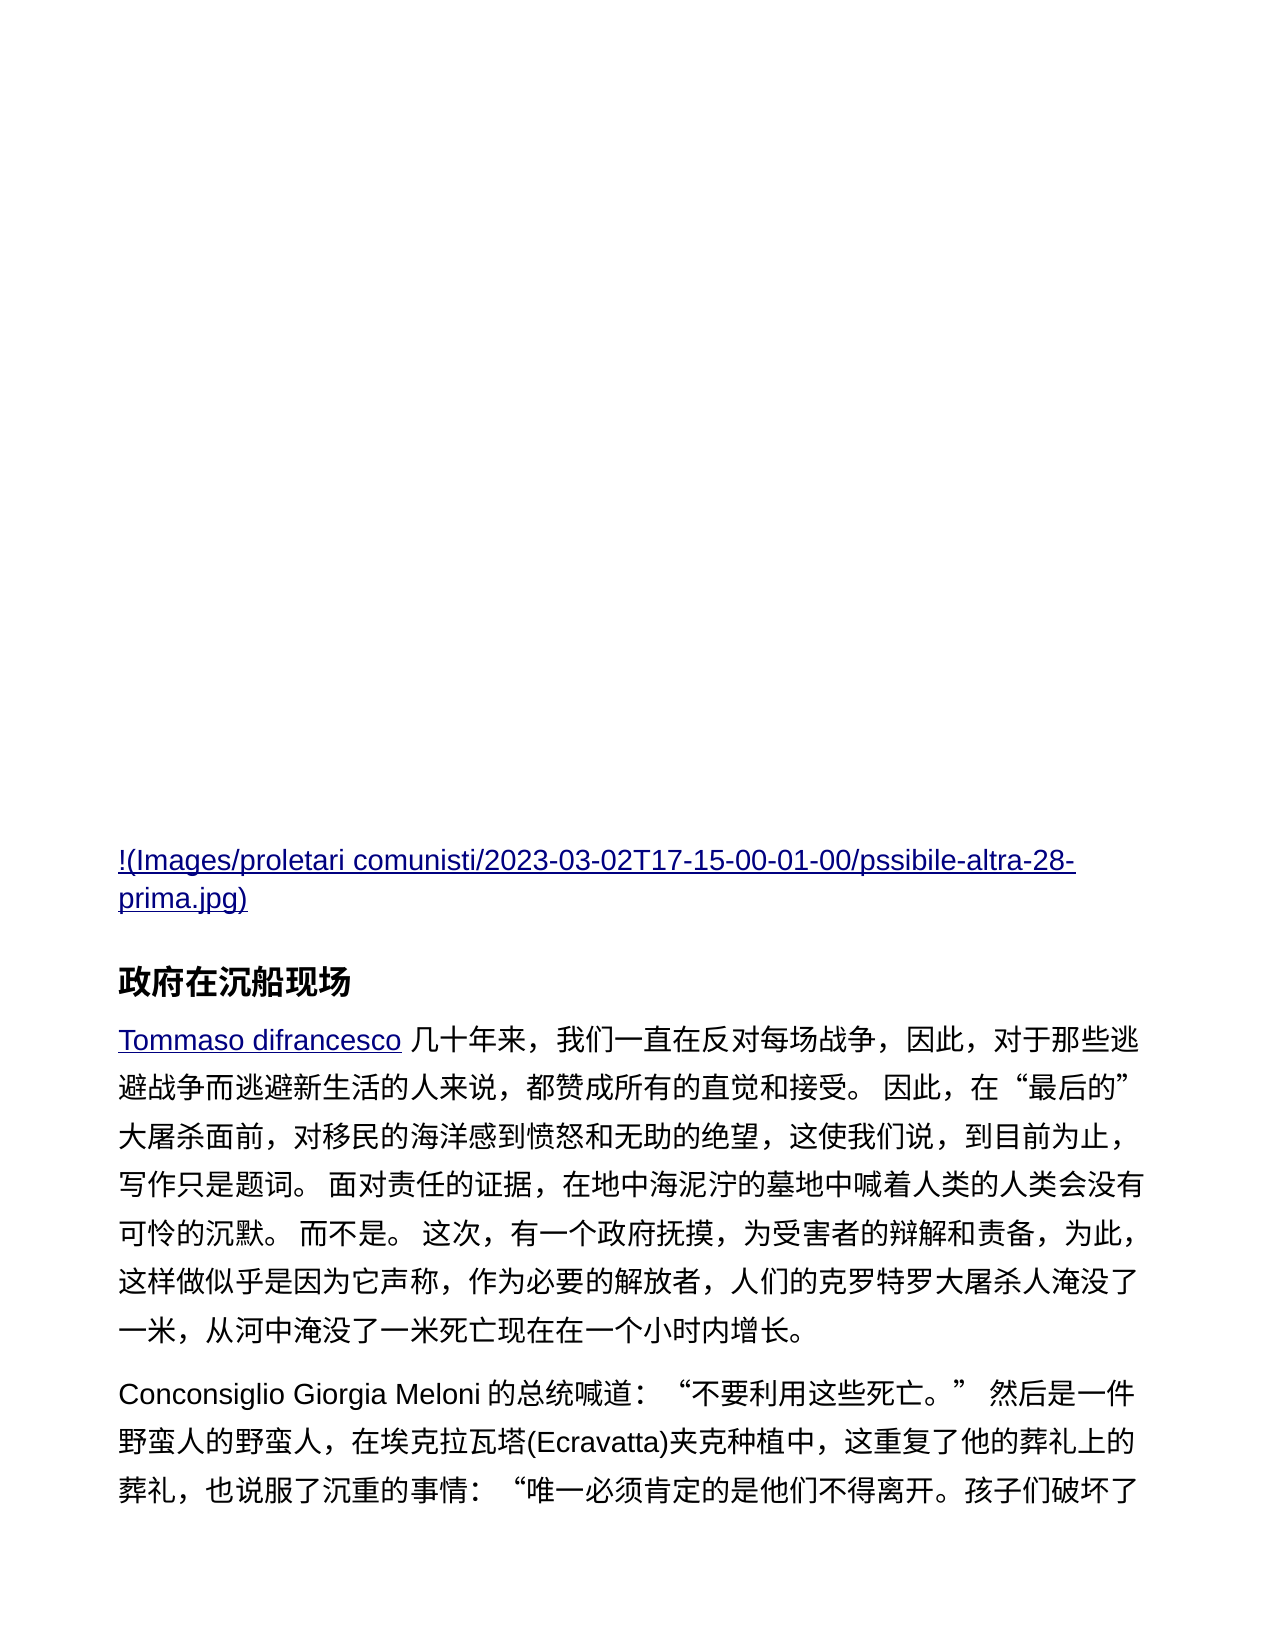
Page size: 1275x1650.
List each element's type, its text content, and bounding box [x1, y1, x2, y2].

text !(Images/proletari comunisti/2023-03-02T17-15-00-01-00/pssibile-altra-28-prima.jpg) [118, 118, 1157, 915]
subtitle 政府在沉船现场 [118, 955, 1157, 1004]
text Conconsiglio Giorgia Meloni的总统喊道：“不要利用这些死亡。” 然后是一件野蛮人的野蛮人，在埃克拉瓦塔(Ecravatta)夹克种植中，这重复了他的葬礼上的葬礼，也说服了沉重的事情：“唯一必须肯定的是他们不得离开。孩子们破坏了 [118, 1371, 1157, 1510]
text Tommaso difrancesco 几十年来，我们一直在反对每场战争，因此，对于那些逃避战争而逃避新生活的人来说，都赞成所有的直觉和接受。 因此，在“最后的”大屠杀面前，对移民的海洋感到愤怒和无助的绝望，这使我们说，到目前为止，写作只是题词。 面对责任的证据，在地中海泥泞的墓地中喊着人类的人类会没有可怜的沉默。 而不是。 这次，有一个政府抚摸，为受害者的辩解和责备，为此，这样做似乎是因为它声称，作为必要的解放者，人们的克罗特罗大屠杀人淹没了一米，从河中淹没了一米死亡现在在一个小时内增长。 [118, 1016, 1157, 1350]
